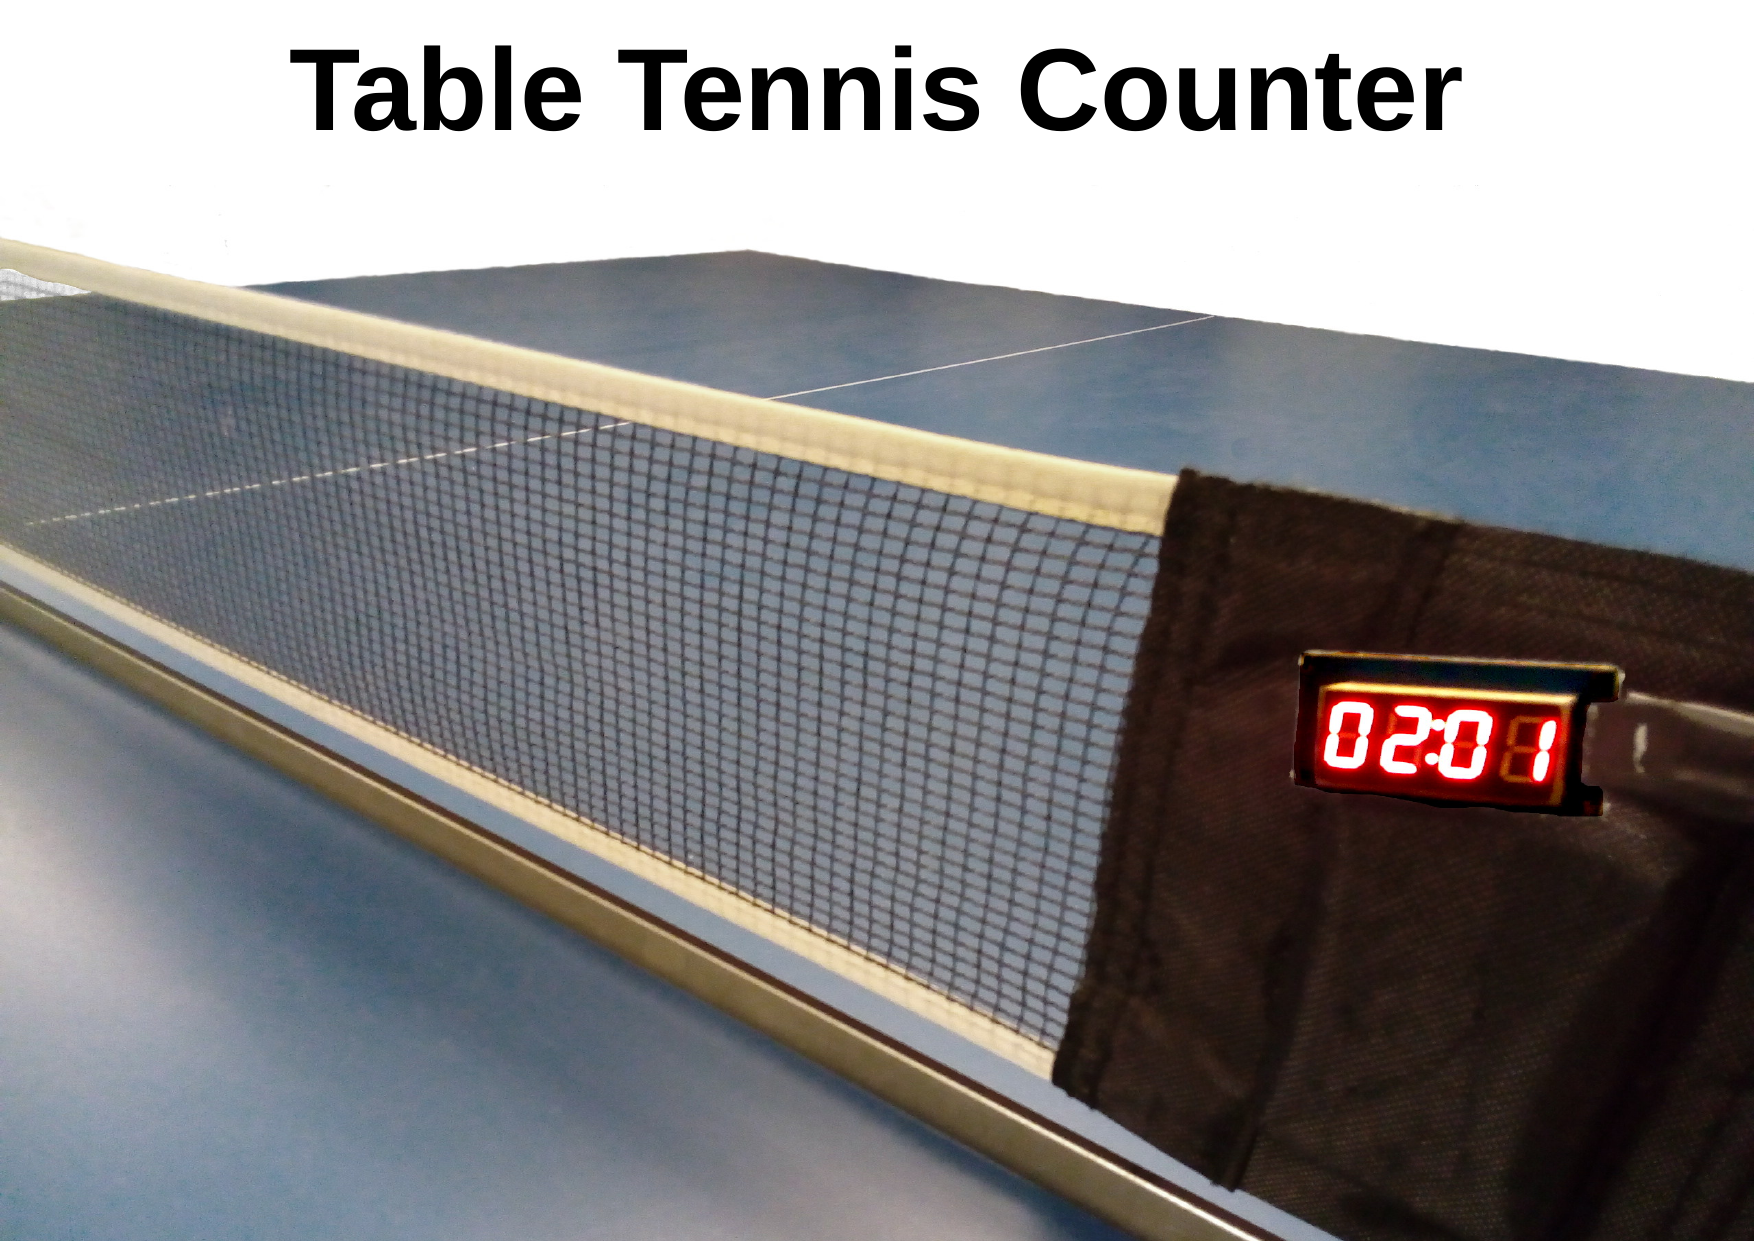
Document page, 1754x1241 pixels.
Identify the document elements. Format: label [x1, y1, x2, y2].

picture [0, 185, 1754, 1241]
